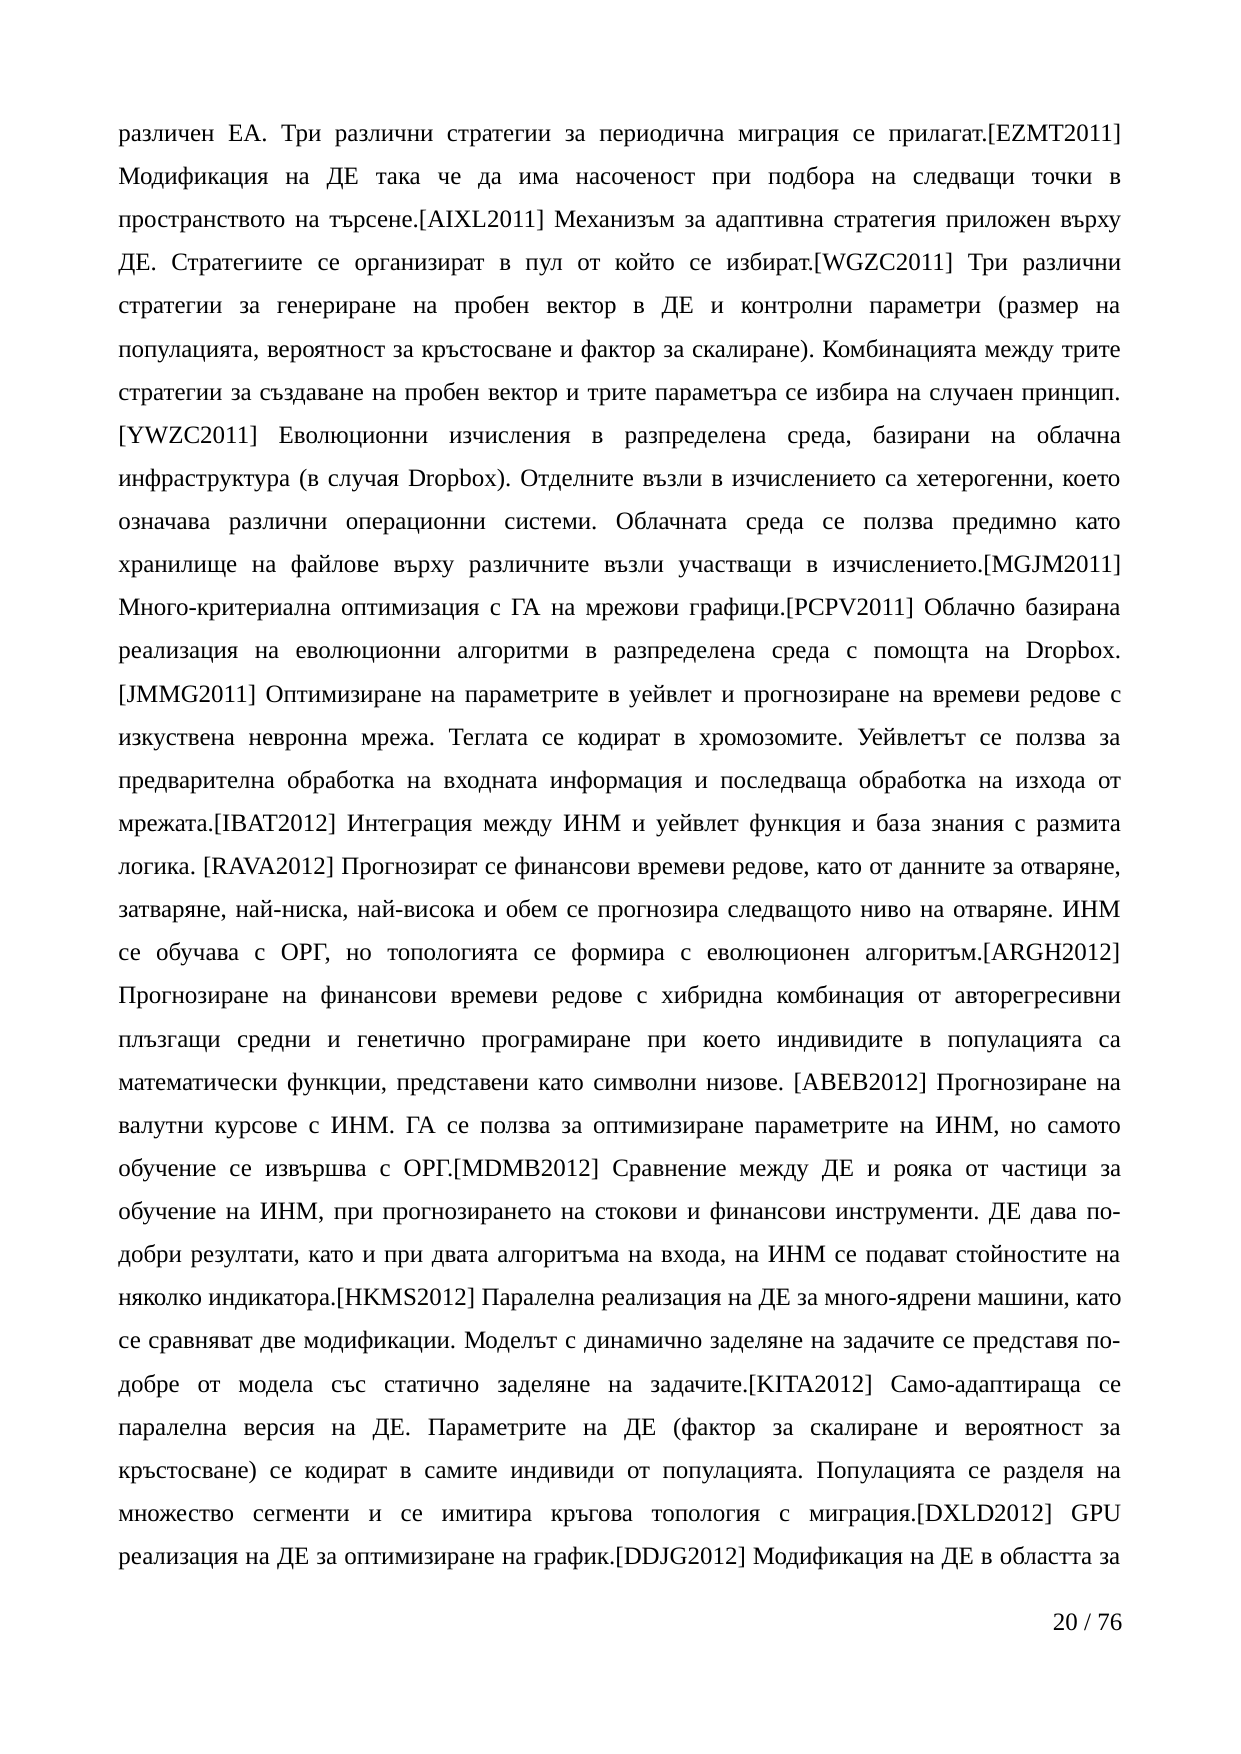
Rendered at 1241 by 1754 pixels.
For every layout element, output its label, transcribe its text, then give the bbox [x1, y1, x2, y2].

text различен ЕА. Три различни стратегии за периодична миграция се прилагат.[EZMT2011] Модификация на ДЕ така че да има насоченост при подбора на следващи точки в пространството на търсене.[AIXL2011] Механизъм за адаптивна стратегия приложен върху ДЕ. Стратегиите се организират в пул от който се избират.[WGZC2011] Три различни стратегии за генериране на пробен вектор в ДЕ и контролни параметри (размер на популацията, вероятност за кръстосване и фактор за скалиране). Комбинацията между трите стратегии за създаване на пробен вектор и трите параметъра се избира на случаен принцип.[YWZC2011] Еволюционни изчисления в разпределена среда, базирани на облачна инфраструктура (в случая Dropbox). Отделните възли в изчислението са хетерогенни, което означава различни операционни системи. Облачната среда се ползва предимно като хранилище на файлове върху различните възли участващи в изчислението.[MGJM2011] Много-критериална оптимизация с ГА на мрежови графици.[PCPV2011] Облачно базирана реализация на еволюционни алгоритми в разпределена среда с помощта на Dropbox.[JMMG2011] Оптимизиране на параметрите в уейвлет и прогнозиране на времеви редове с изкуствена невронна мрежа. Теглата се кодират в хромозомите. Уейвлетът се ползва за предварителна обработка на входната информация и последваща обработка на изхода от мрежата.[IBAT2012] Интеграция между ИНМ и уейвлет функция и база знания с размита логика. [RAVA2012] Прогнозират се финансови времеви редове, като от данните за отваряне, затваряне, най-ниска, най-висока и обем се прогнозира следващото ниво на отваряне. ИНМ се обучава с ОРГ, но топологията се формира с еволюционен алгоритъм.[ARGH2012] Прогнозиране на финансови времеви редове с хибридна комбинация от авторегресивни плъзгащи средни и генетично програмиране при което индивидите в популацията са математически функции, представени като символни низове. [ABEB2012] Прогнозиране на валутни курсове с ИНМ. ГА се ползва за оптимизиране параметрите на ИНМ, но самото обучение се извършва с ОРГ.[MDMB2012] Сравнение между ДЕ и рояка от частици за обучение на ИНМ, при прогнозирането на стокови и финансови инструменти. ДЕ дава по-добри резултати, като и при двата алгоритъма на входа, на ИНМ се подават стойностите на няколко индикатора.[HKMS2012] Паралелна реализация на ДЕ за много-ядрени машини, като се сравняват две модификации. Моделът с динамично заделяне на задачите се представя по-добре от модела със статично заделяне на задачите.[KITA2012] Само-адаптираща се паралелна версия на ДЕ. Параметрите на ДЕ (фактор за скалиране и вероятност за кръстосване) се кодират в самите индивиди от популацията. Популацията се разделя на множество сегменти и се имитира кръгова топология с миграция.[DXLD2012] GPU реализация на ДЕ за оптимизиране на график.[DDJG2012] Модификация на ДЕ в областта за [118, 118, 1122, 1570]
